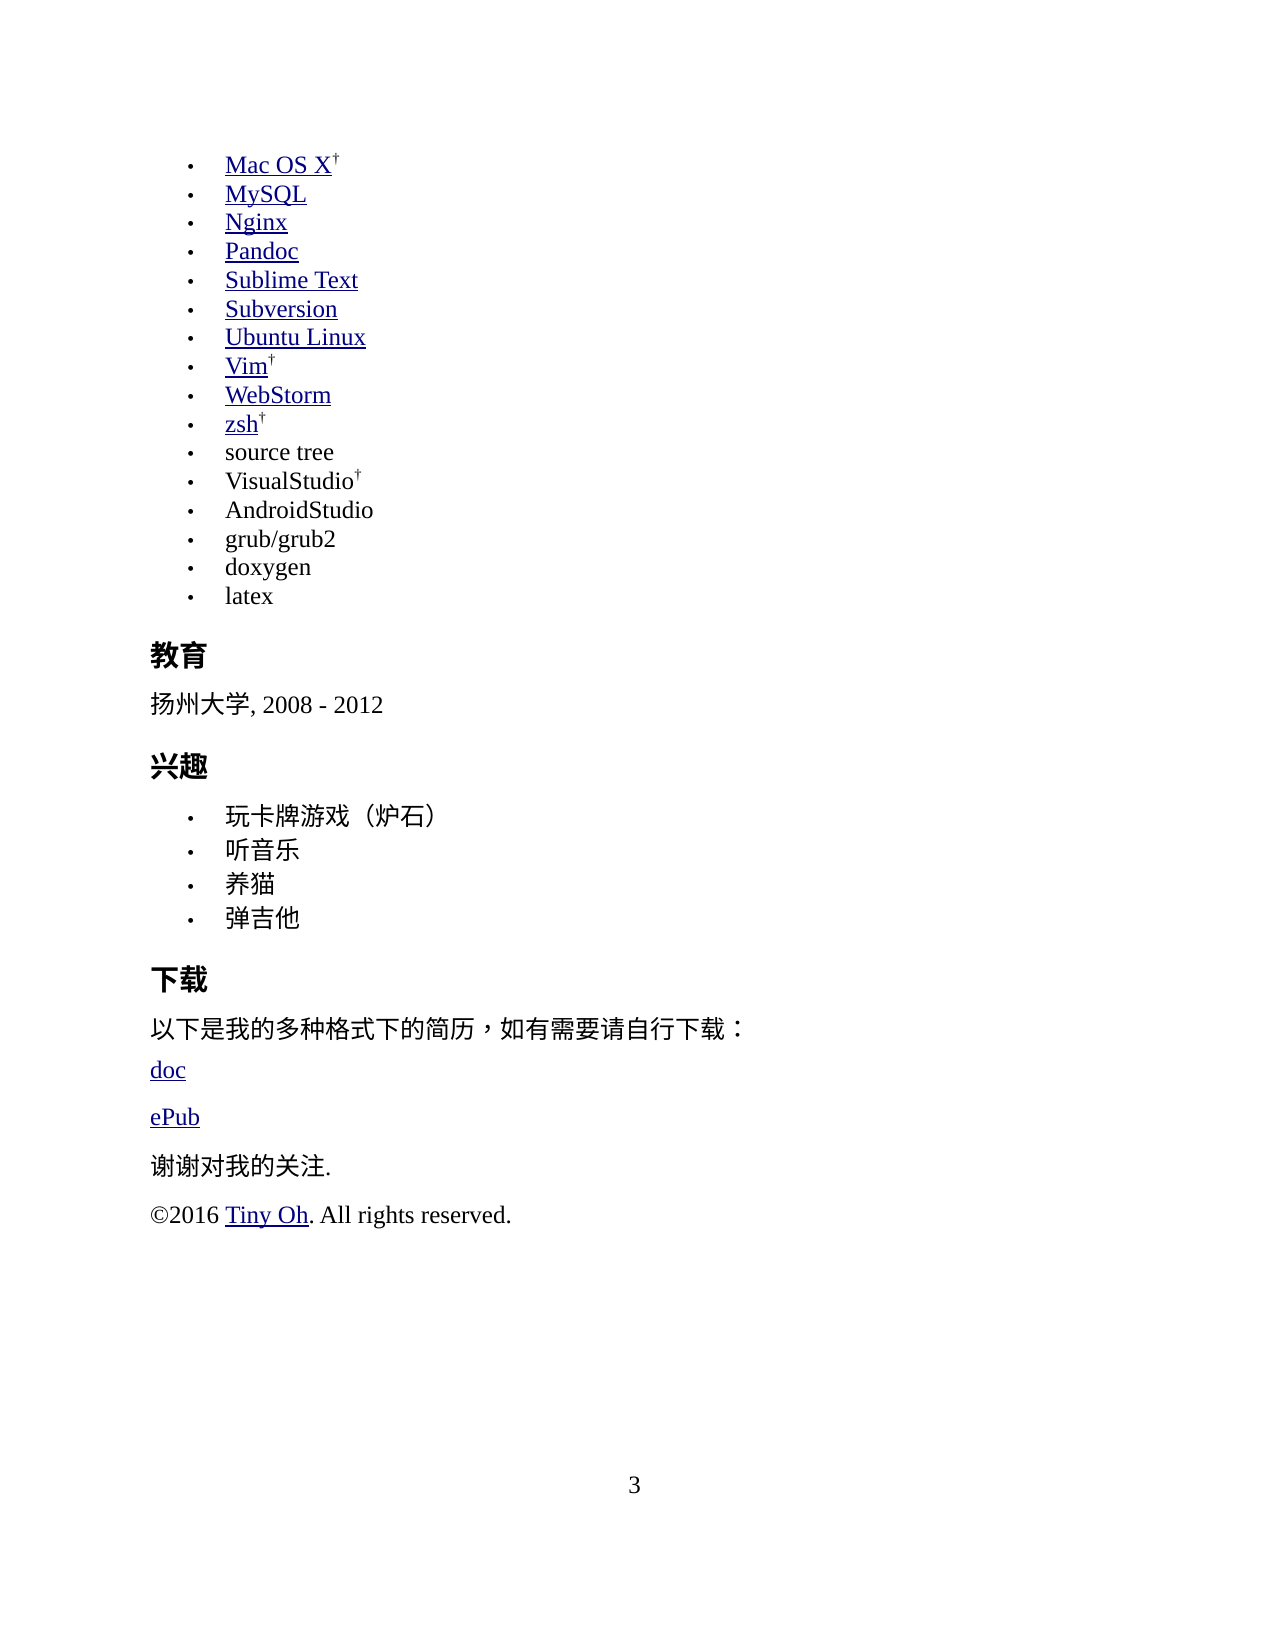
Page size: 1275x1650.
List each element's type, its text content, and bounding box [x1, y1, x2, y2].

list 养猫 [187, 867, 1125, 901]
list 玩卡牌游戏（炉石） [187, 798, 1125, 832]
list VisualStudio† [187, 466, 1125, 495]
text ePub [150, 1102, 1125, 1130]
list Subversion [187, 294, 1125, 322]
text ©2016 Tiny Oh. All rights reserved. [150, 1200, 1125, 1229]
subtitle 教育 [150, 635, 1125, 675]
list Mac OS X† [187, 150, 1125, 179]
list AndroidStudio [187, 495, 1125, 524]
list Ubuntu Linux [187, 322, 1125, 351]
text 谢谢对我的关注. [150, 1148, 1125, 1182]
list Nginx [187, 207, 1125, 236]
list source tree [187, 437, 1125, 466]
list WebStorm [187, 380, 1125, 409]
list grub/grub2 [187, 524, 1125, 552]
list zsh† [187, 409, 1125, 437]
text doc [150, 1055, 1125, 1084]
list MySQL [187, 179, 1125, 207]
list Vim† [187, 351, 1125, 380]
list 听音乐 [187, 832, 1125, 867]
list Sublime Text [187, 265, 1125, 294]
list doxygen [187, 552, 1125, 581]
text 扬州大学, 2008 - 2012 [150, 687, 1125, 721]
subtitle 兴趣 [150, 746, 1125, 786]
text 以下是我的多种格式下的简历，如有需要请自行下载： [150, 1012, 1125, 1046]
subtitle 下载 [150, 960, 1125, 999]
list latex [187, 581, 1125, 610]
list 弹吉他 [187, 901, 1125, 935]
list Pandoc [187, 236, 1125, 265]
